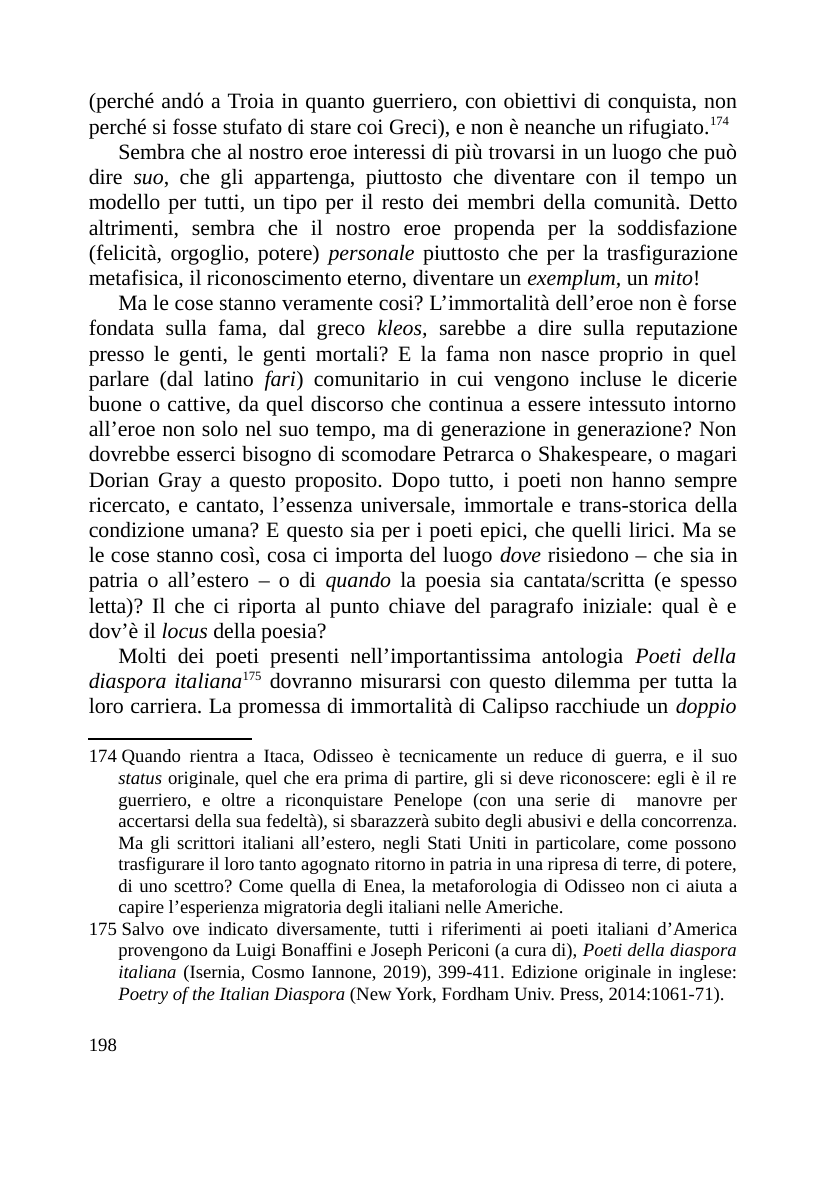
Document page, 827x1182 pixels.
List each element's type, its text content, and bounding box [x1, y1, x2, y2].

text Quando rientra a Itaca, Odisseo è tecnicamente un reduce di guerra, e il suo status originale, quel che era prima di partire, gli si deve riconoscere: egli è il re guerriero, e oltre a riconquistare Penelope (con una serie di manovre per accertarsi della sua fedeltà), si sbarazzerà subito degli abusivi e della concorrenza. Ma gli scrittori italiani all’estero, negli Stati Uniti in particolare, come possono trasfigurare il loro tanto agognato ritorno in patria in una ripresa di terre, di potere, di uno scettro? Come quella di Enea, la metaforologia di Odisseo non ci aiuta a capire l’esperienza migratoria degli italiani nelle Americhe. [88, 745, 738, 918]
text (perché andό a Troia in quanto guerriero, con obiettivi di conquista, non perché si fosse stufato di stare coi Greci), e non è neanche un rifugiato. [88, 88, 738, 139]
text Sembra che al nostro eroe interessi di più trovarsi in un luogo che può dire suo, che gli appartenga, piuttosto che diventare con il tempo un modello per tutti, un tipo per il resto dei membri della comunità. Detto altrimenti, sembra che il nostro eroe propenda per la soddisfazione (felicità, orgoglio, potere) personale piuttosto che per la trasfigurazione metafisica, il riconoscimento eterno, diventare un exemplum, un mito! [88, 139, 738, 290]
text Molti dei poeti presenti nell’importantissima antologia Poeti della diaspora italiana dovranno misurarsi con questo dilemma per tutta la loro carriera. La promessa di immortalità di Calipso racchiude un doppio [88, 643, 738, 719]
text Ma le cose stanno veramente cosi? L’immortalità dell’eroe non è forse fondata sulla fama, dal greco kleos, sarebbe a dire sulla reputazione presso le genti, le genti mortali? E la fama non nasce proprio in quel parlare (dal latino fari) comunitario in cui vengono incluse le dicerie buone o cattive, da quel discorso che continua a essere intessuto intorno all’eroe non solo nel suo tempo, ma di generazione in generazione? Non dovrebbe esserci bisogno di scomodare Petrarca o Shakespeare, o magari Dorian Gray a questo proposito. Dopo tutto, i poeti non hanno sempre ricercato, e cantato, l’essenza universale, immortale e trans-storica della condizione umana? E questo sia per i poeti epici, che quelli lirici. Ma se le cose stanno così, cosa ci importa del luogo dove risiedono – che sia in patria o all’estero – o di quando la poesia sia cantata/scritta (e spesso letta)? Il che ci riporta al punto chiave del paragrafo iniziale: qual è e dov’è il locus della poesia? [88, 290, 738, 643]
text Salvo ove indicato diversamente, tutti i riferimenti ai poeti italiani d’America provengono da Luigi Bonaffini e Joseph Periconi (a cura di), Poeti della diaspora italiana (Isernia, Cosmo Iannone, 2019), 399-411. Edizione originale in inglese: Poetry of the Italian Diaspora (New York, Fordham Univ. Press, 2014:1061-71). [88, 918, 738, 1004]
